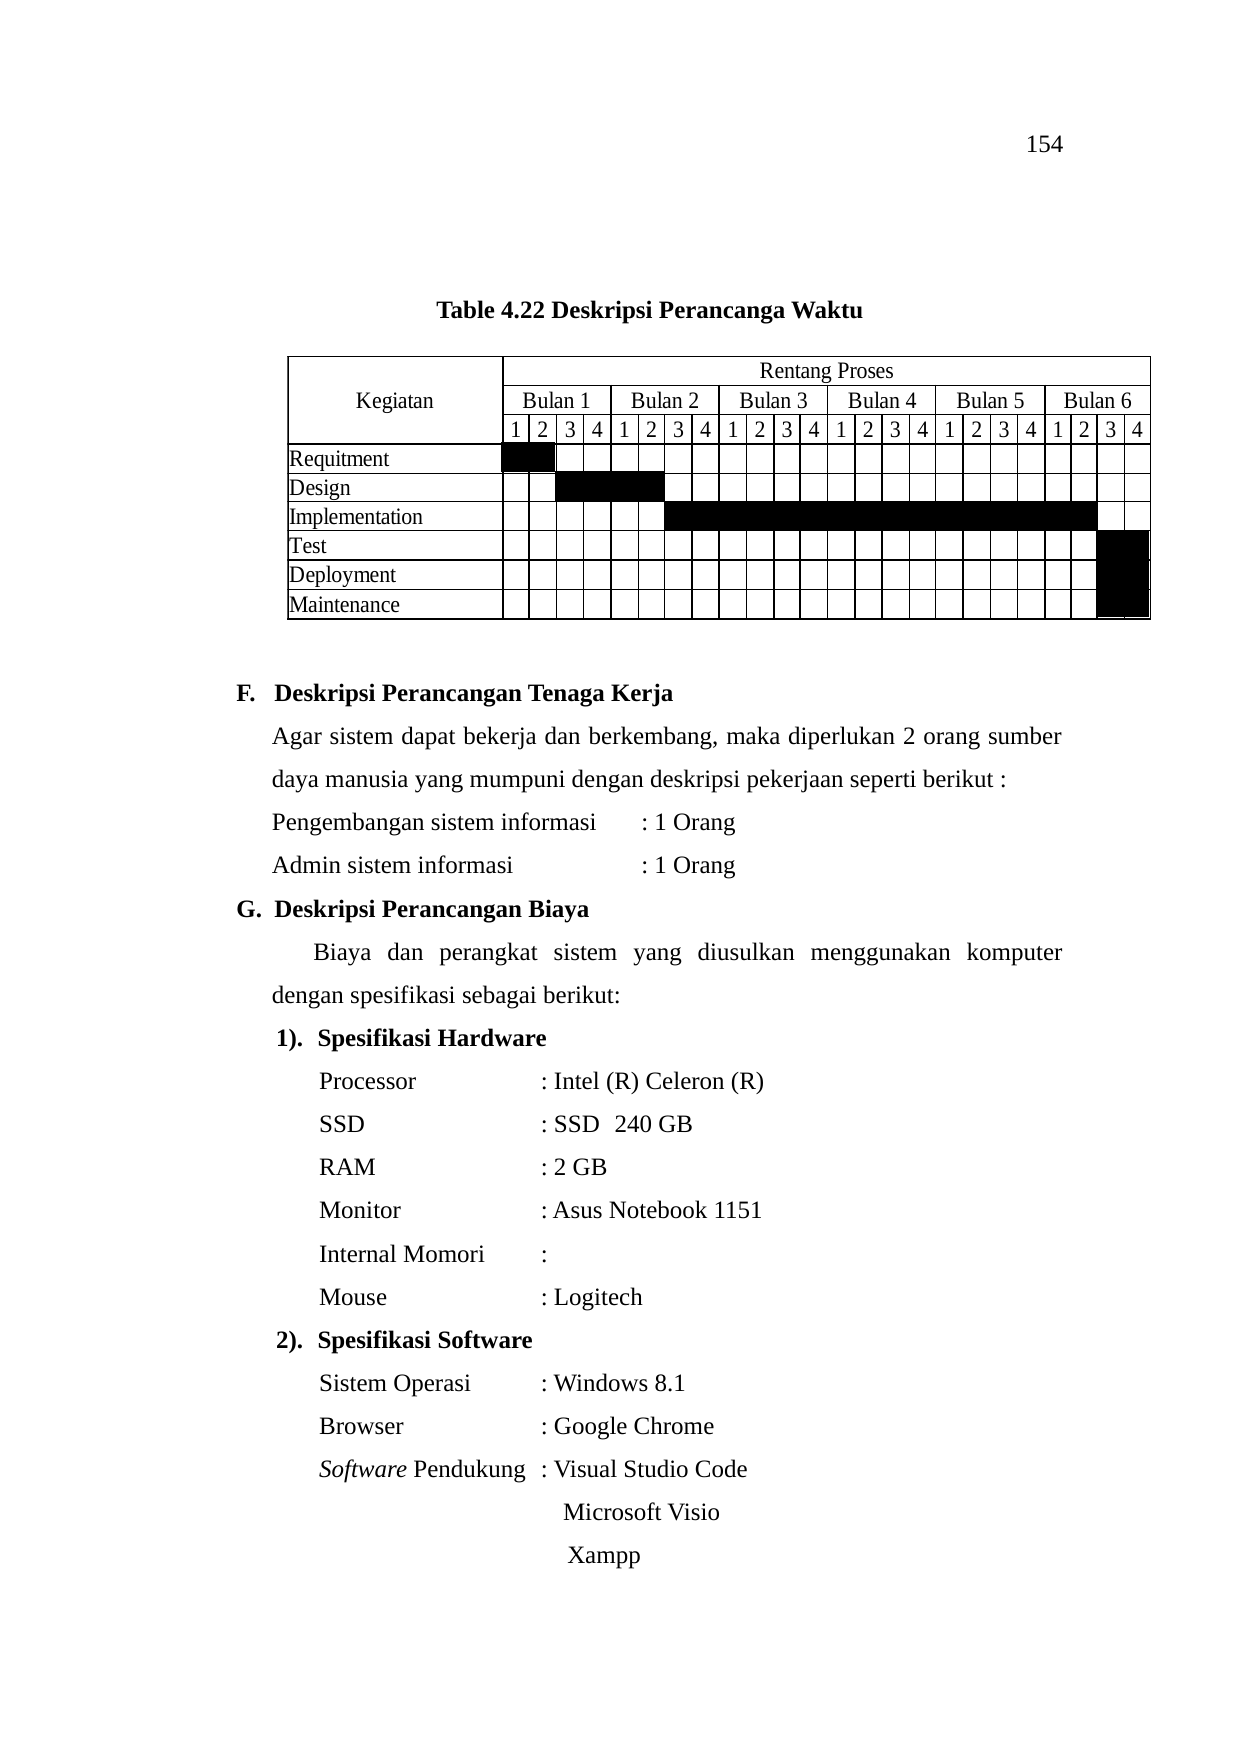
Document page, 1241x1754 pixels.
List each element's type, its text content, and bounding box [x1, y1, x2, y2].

list Internal Momori : [224, 1239, 1063, 1267]
list RAM : 2 GB [224, 1152, 1063, 1181]
list Spesifikasi Software [276, 1325, 1063, 1354]
list Software Pendukung : Visual Studio Code [224, 1454, 1063, 1483]
list Admin sistem informasi : 1 Orang [236, 851, 1063, 879]
list Microsoft Visio [236, 1497, 1063, 1526]
list Monitor : Asus Notebook 1151 [224, 1196, 1063, 1224]
list Agar sistem dapat bekerja dan berkembang, maka diperlukan 2 orang sumber daya manusia yang mumpuni dengan deskripsi pekerjaan seperti berikut : [272, 721, 1063, 793]
list Mouse : Logitech [224, 1282, 1063, 1311]
list Processor : Intel (R) Celeron (R) [224, 1066, 1063, 1095]
text Biaya dan perangkat sistem yang diusulkan menggunakan komputer dengan spesifikasi sebagai berikut: [272, 937, 1063, 1009]
list Deskripsi Perancangan Biaya [236, 894, 1063, 922]
list Spesifikasi Hardware [276, 1023, 1063, 1052]
list SSD : SSD 240 GB [224, 1109, 1063, 1138]
list Browser : Google Chrome [224, 1411, 1063, 1440]
list Sistem Operasi : Windows 8.1 [224, 1368, 1063, 1397]
list Pengembangan sistem informasi : 1 Orang [236, 807, 1063, 836]
list Xampp [567, 1541, 1063, 1569]
list Table 4.22 Deskripsi Perancanga Waktu [236, 295, 1063, 324]
list Deskripsi Perancangan Tenaga Kerja [236, 678, 1063, 707]
